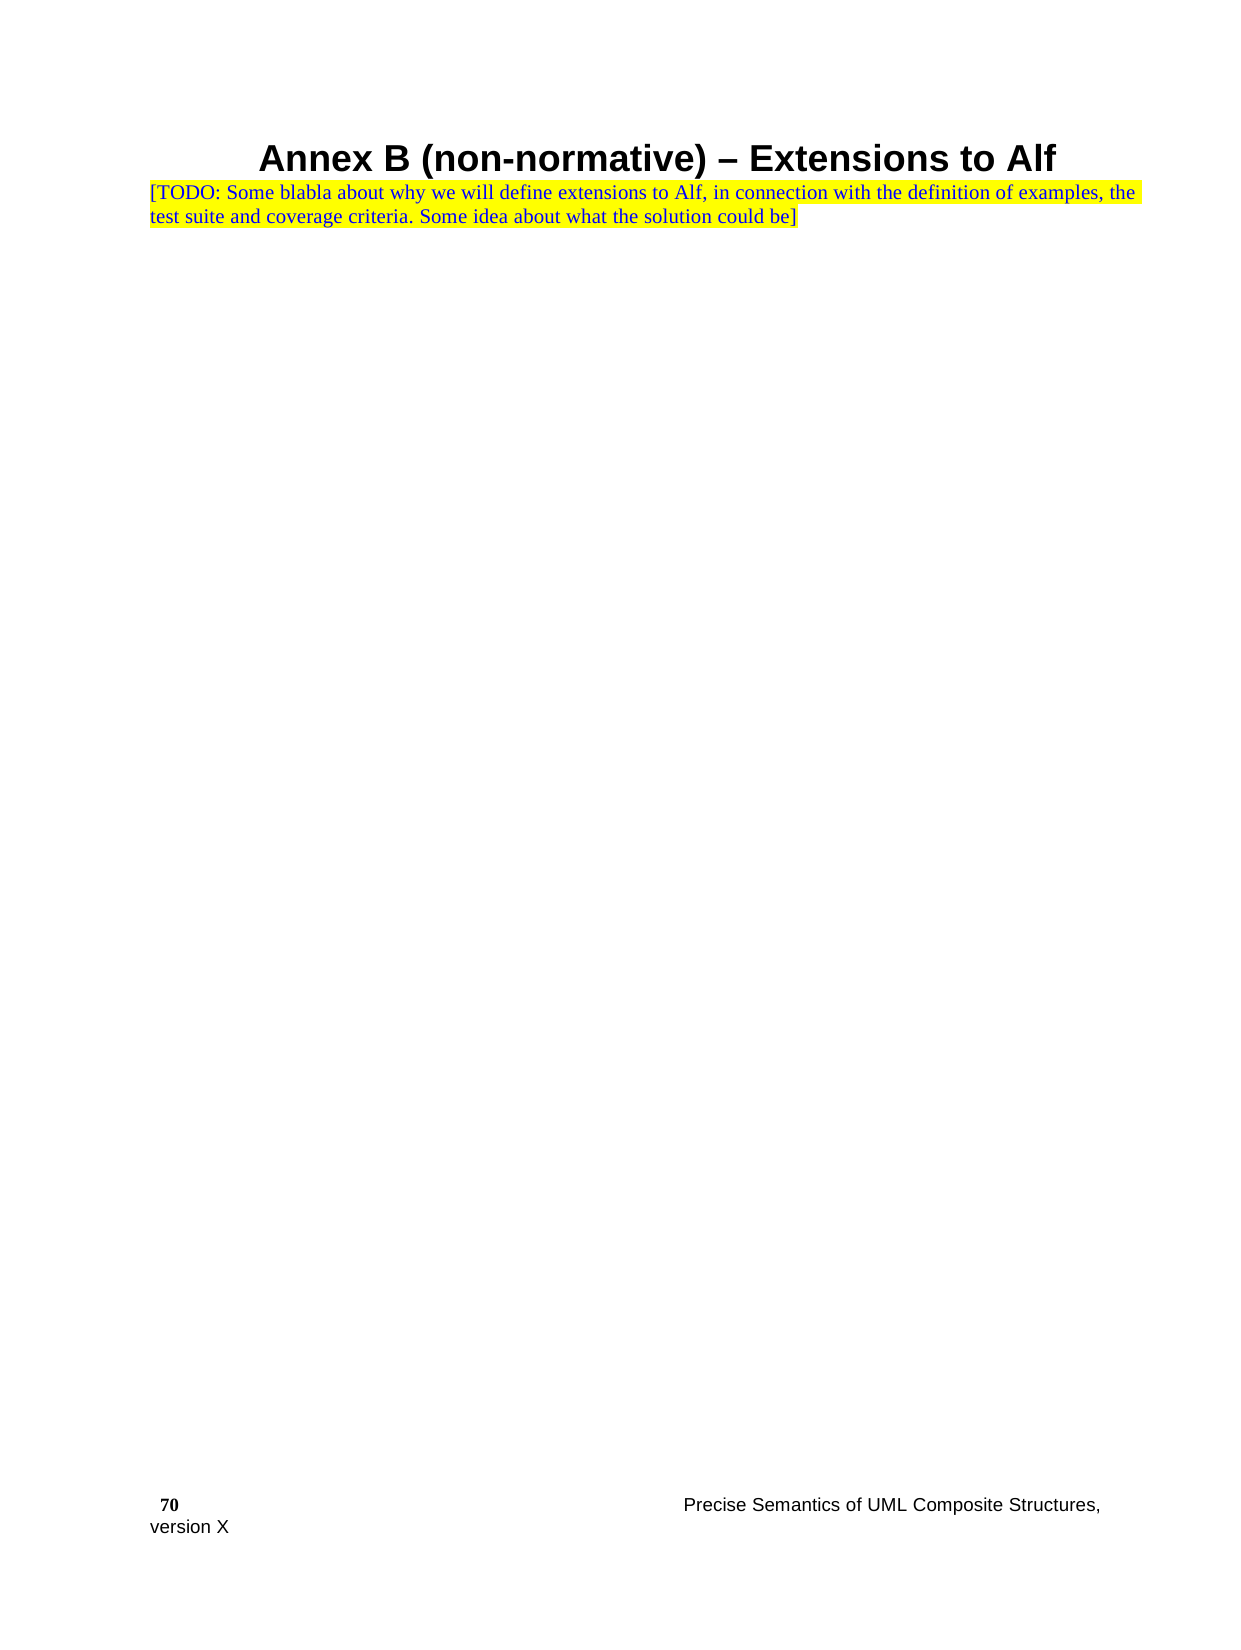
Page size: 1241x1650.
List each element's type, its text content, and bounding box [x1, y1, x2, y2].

text Annex B (non-normative) – Extensions to Alf [150, 137, 1165, 179]
text [TODO: Some blabla about why we will define extensions to Alf, in connection with the definition of examples, the test suite and coverage criteria. Some idea about what the solution could be] [150, 179, 1165, 228]
